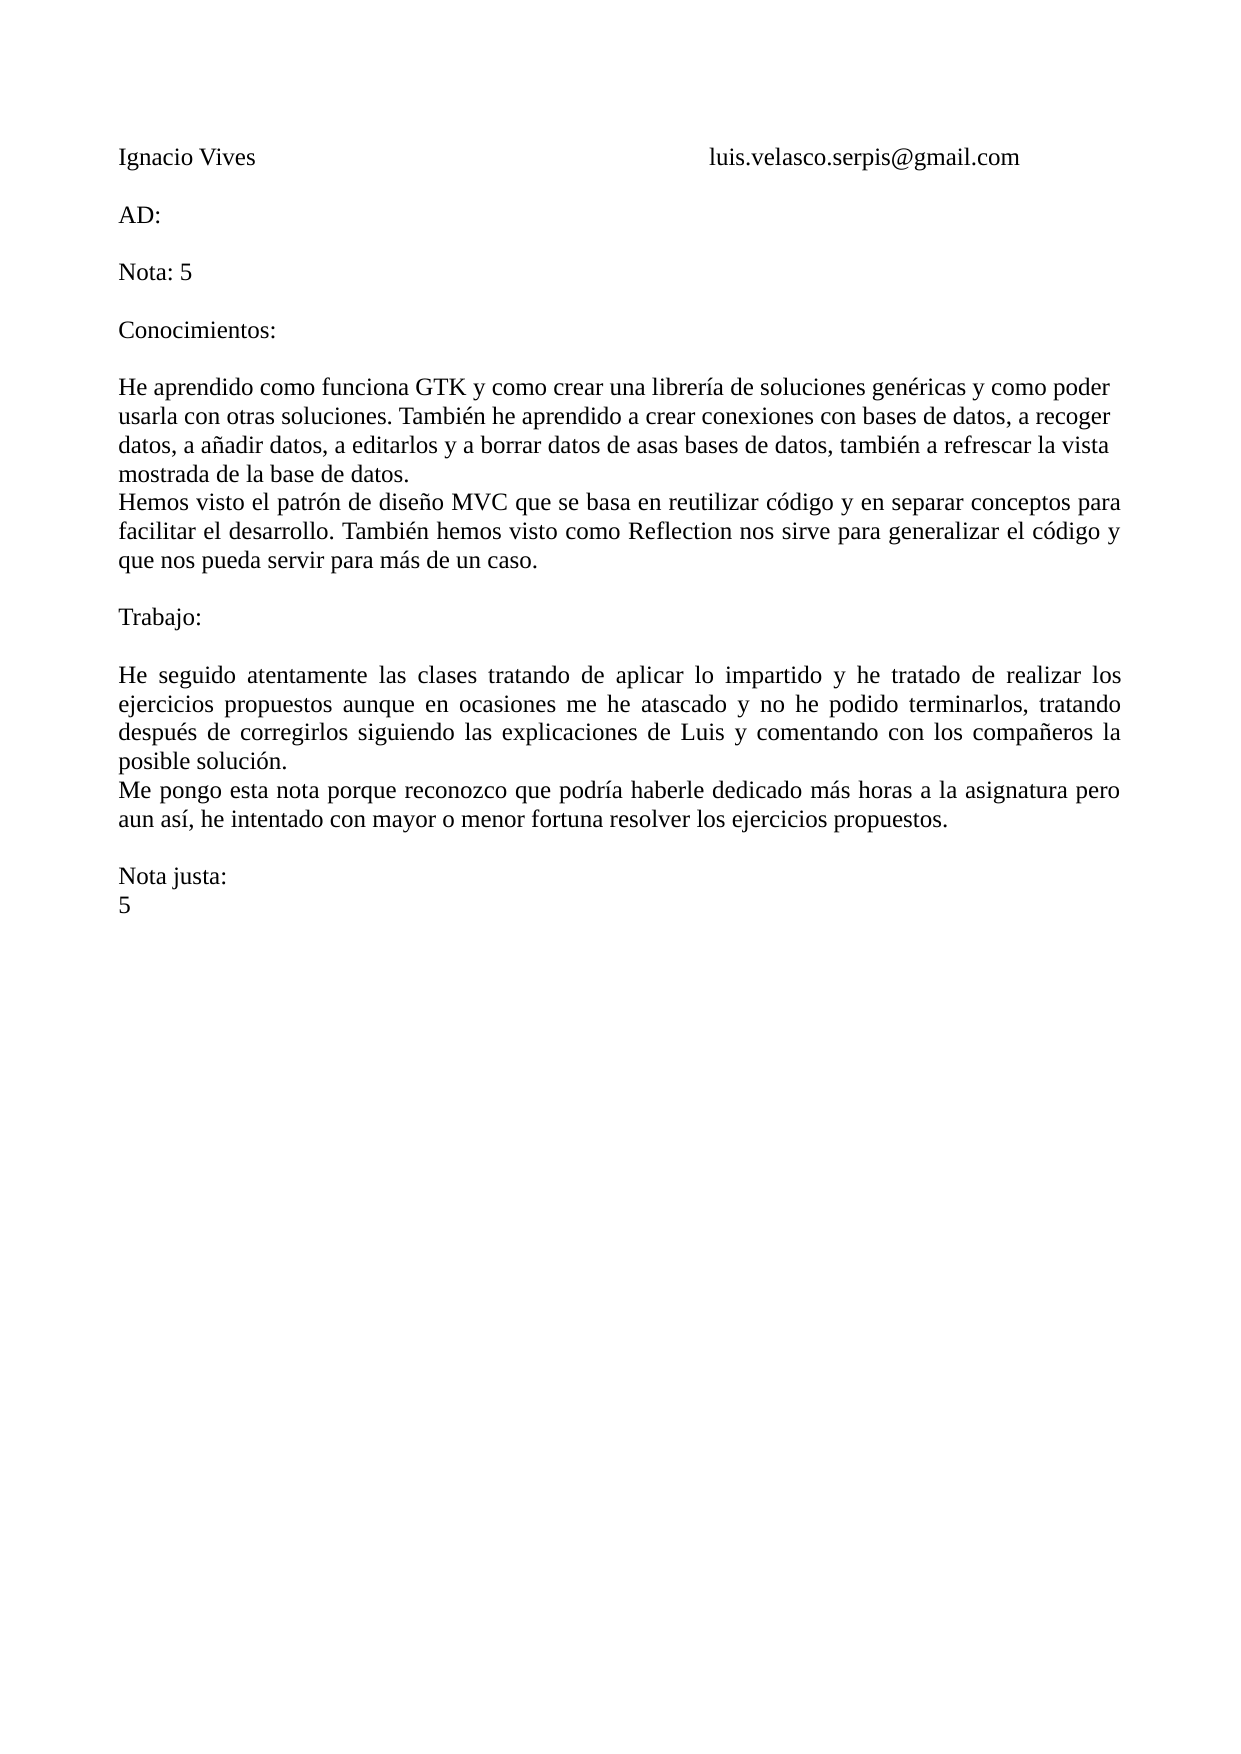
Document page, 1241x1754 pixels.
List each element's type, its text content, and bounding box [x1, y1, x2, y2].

text datos, a añadir datos, a editarlos y a borrar datos de asas bases de datos, también a refrescar la vista [118, 430, 1122, 459]
text Conocimientos: [118, 315, 1122, 344]
text AD: [118, 200, 1122, 229]
text Nota justa: [118, 861, 1122, 890]
text Ignacio Vives luis.velasco.serpis@gmail.com [118, 142, 1122, 171]
text Me pongo esta nota porque reconozco que podría haberle dedicado más horas a la asignatura pero aun así, he intentado con mayor o menor fortuna resolver los ejercicios propuestos. [118, 775, 1122, 832]
text Hemos visto el patrón de diseño MVC que se basa en reutilizar código y en separar conceptos para facilitar el desarrollo. También hemos visto como Reflection nos sirve para generalizar el código y que nos pueda servir para más de un caso. [118, 487, 1122, 574]
text He aprendido como funciona GTK y como crear una librería de soluciones genéricas y como poder [118, 372, 1122, 401]
text mostrada de la base de datos. [118, 459, 1122, 487]
text Trabajo: [118, 602, 1122, 631]
text Nota: 5 [118, 257, 1122, 286]
text usarla con otras soluciones. También he aprendido a crear conexiones con bases de datos, a recoger [118, 401, 1122, 430]
text He seguido atentamente las clases tratando de aplicar lo impartido y he tratado de realizar los ejercicios propuestos aunque en ocasiones me he atascado y no he podido terminarlos, tratando después de corregirlos siguiendo las explicaciones de Luis y comentando con los compañeros la posible solución. [118, 660, 1122, 775]
text 5 [118, 890, 1122, 919]
